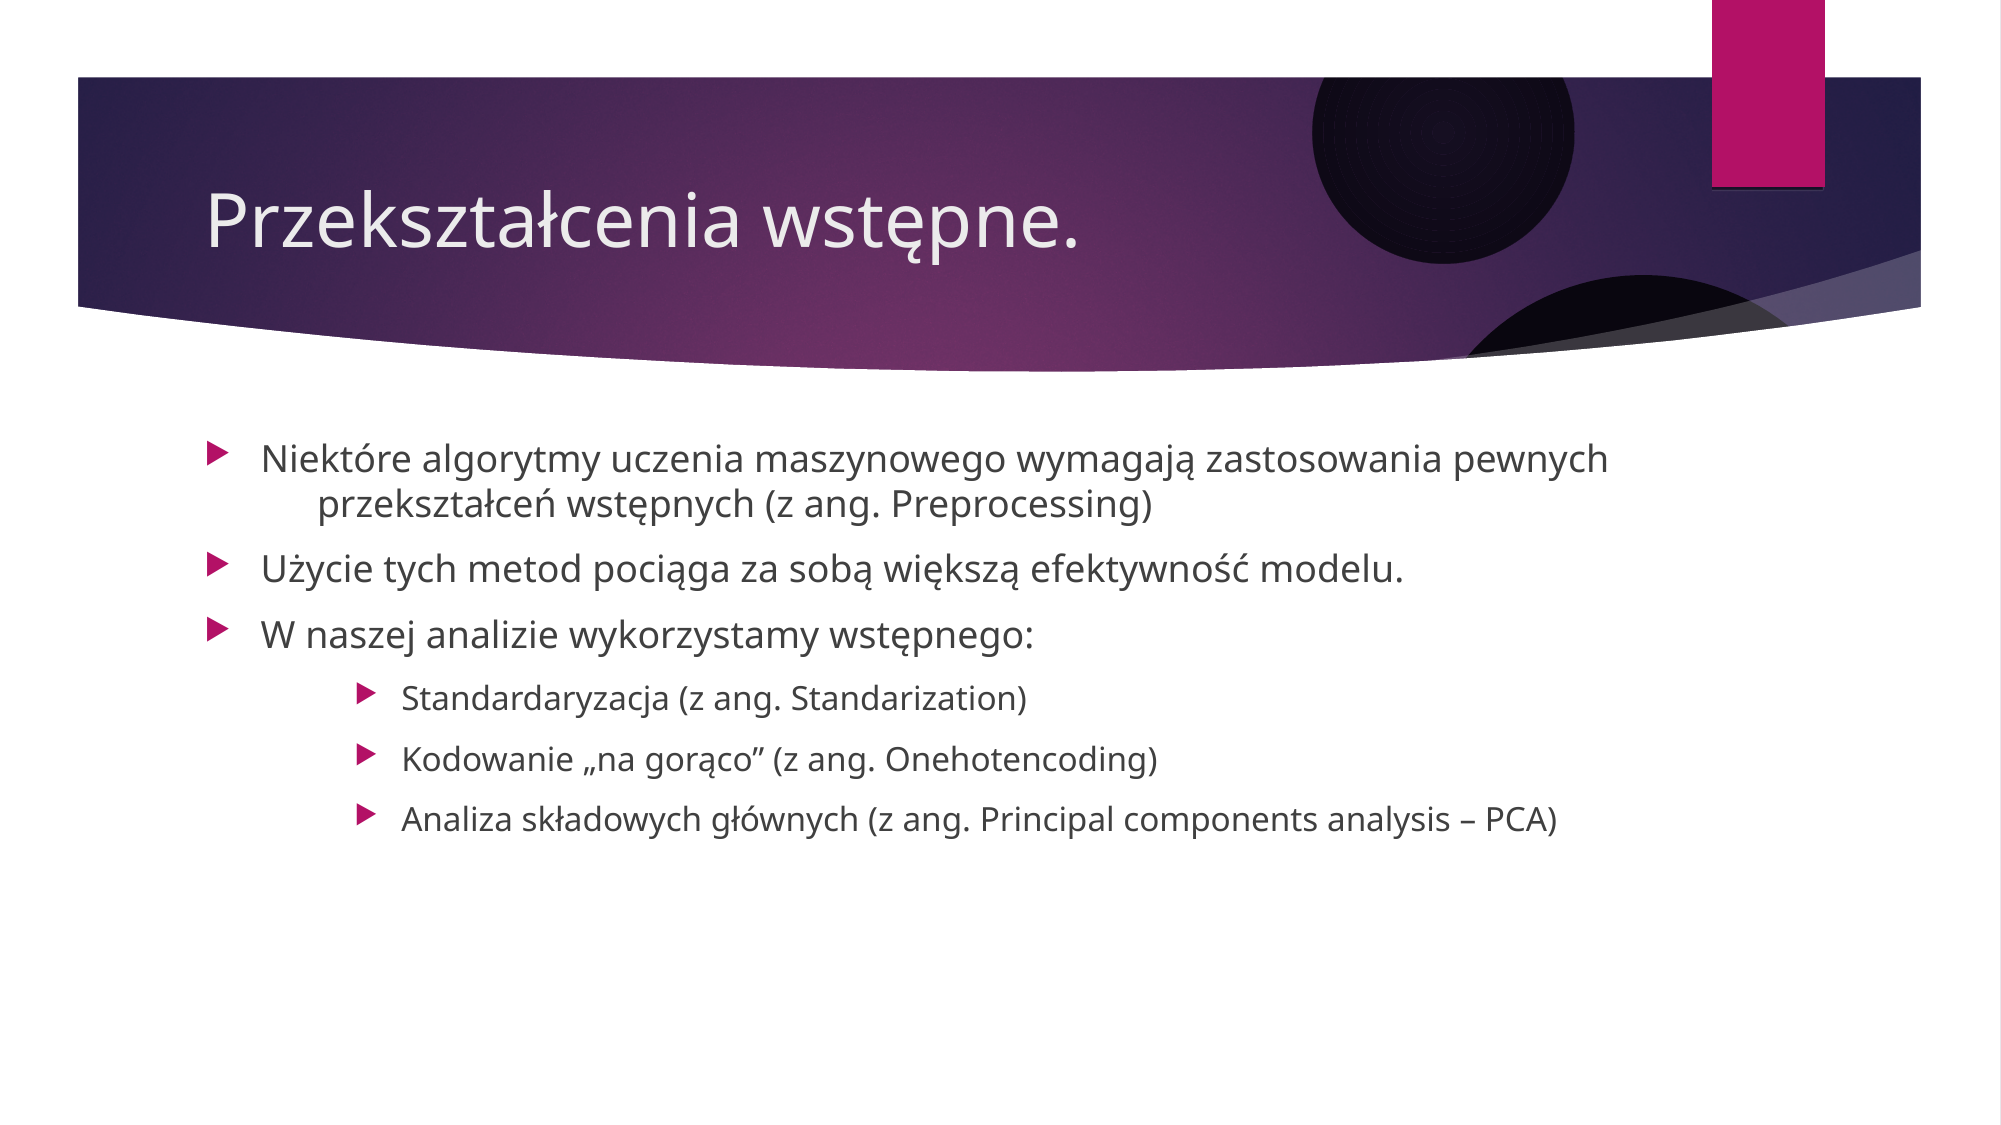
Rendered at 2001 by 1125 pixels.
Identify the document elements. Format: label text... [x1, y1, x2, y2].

title Przekształcenia wstępne. [189, 159, 1627, 276]
list Niektóre algorytmy uczenia maszynowego wymagają zastosowania pewnych przekształceń wstępnych (z ang. Preprocessing) Użycie tych metod pociąga za sobą większą efektywność modelu. W naszej analizie wykorzystamy wstępnego: Standardaryzacja (z ang. Standarization) Kodowanie „na gorąco” (z ang. Onehotencoding) Analiza składowych głównych (z ang. Principal components analysis – PCA) [189, 427, 1738, 988]
